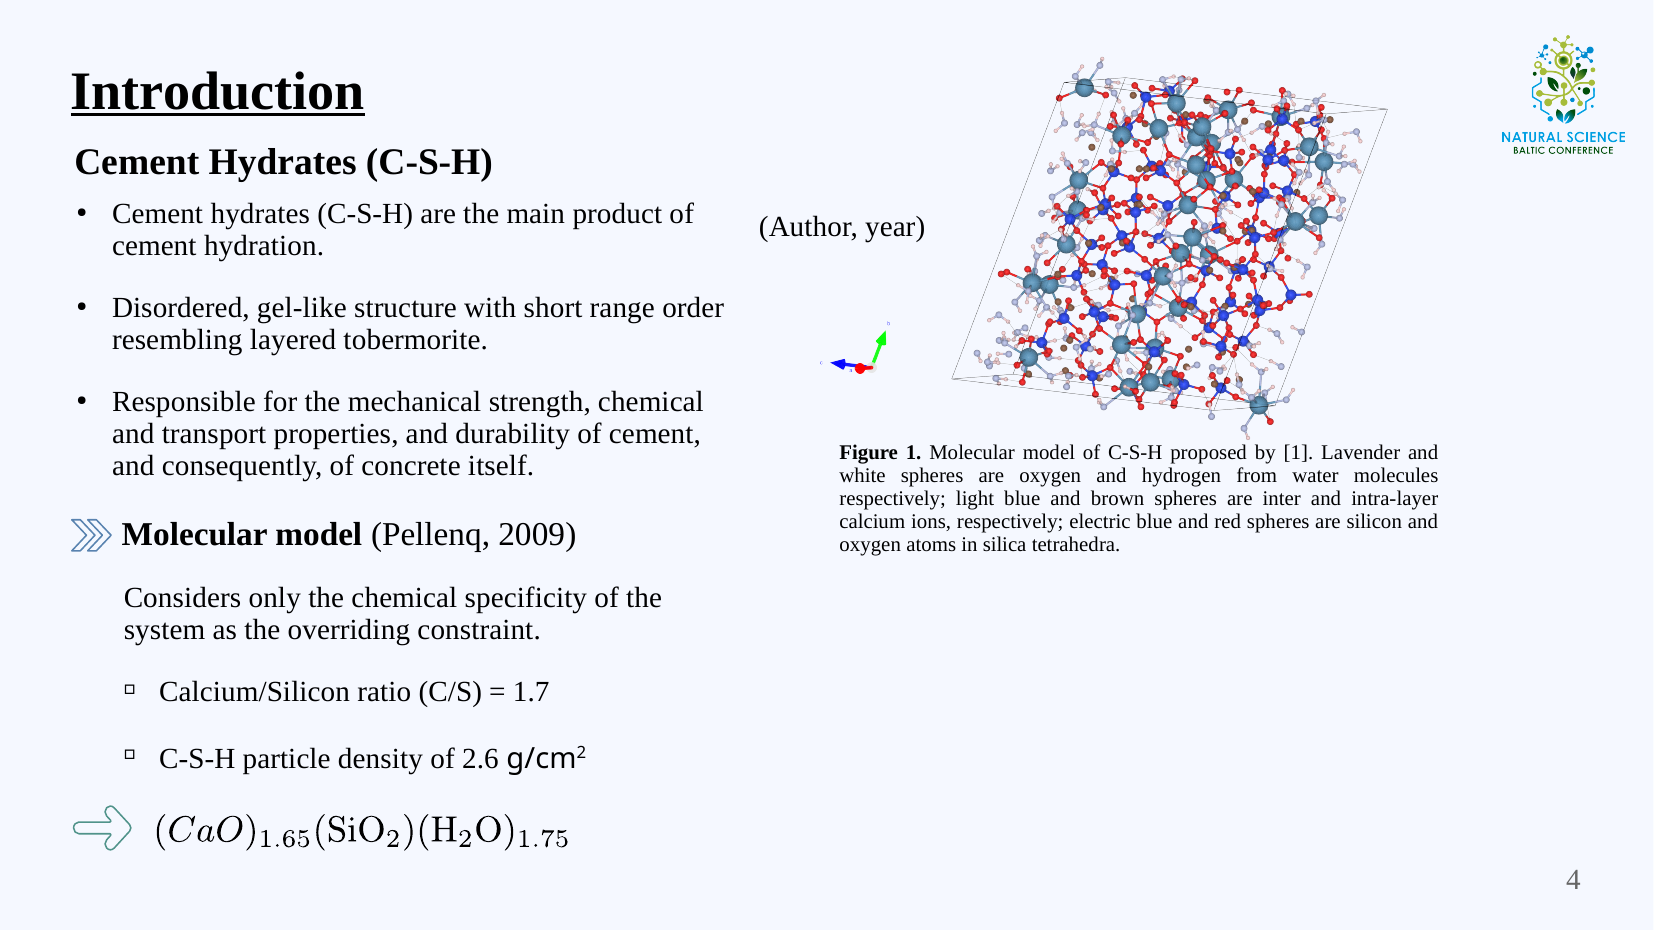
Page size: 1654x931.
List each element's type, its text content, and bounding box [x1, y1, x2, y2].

title Introduction [70, 41, 1502, 142]
text_box (Author, year) [744, 203, 994, 283]
picture [1502, 35, 1625, 154]
picture [814, 46, 1392, 442]
text_box Cement hydrates (C-S-H) are the main product of cement hydration. Disordered, gel-like structure with short range order resembling layered tobermorite. Responsible for the mechanical strength, chemical and transport properties, and durability of cement, and consequently, of concrete itself. [61, 189, 745, 552]
text_box Figure 1. Molecular model of C-S-H proposed by [1]. Lavender and white spheres are oxygen and hydrogen from water molecules respectively; light blue and brown spheres are inter and intra-layer calcium ions, respectively; electric blue and red spheres are silicon and oxygen atoms in silica tetrahedra. [824, 433, 1454, 564]
text_box Molecular model (Pellenq, 2009) [106, 508, 646, 598]
text_box Considers only the chemical specificity of the system as the overriding constraint. Calcium/Silicon ratio (C/S) = 1.7 C-S-H particle density of 2.6 g/cm2 [109, 573, 693, 778]
text_box Cement Hydrates (C-S-H) [59, 133, 515, 232]
picture [151, 812, 569, 852]
